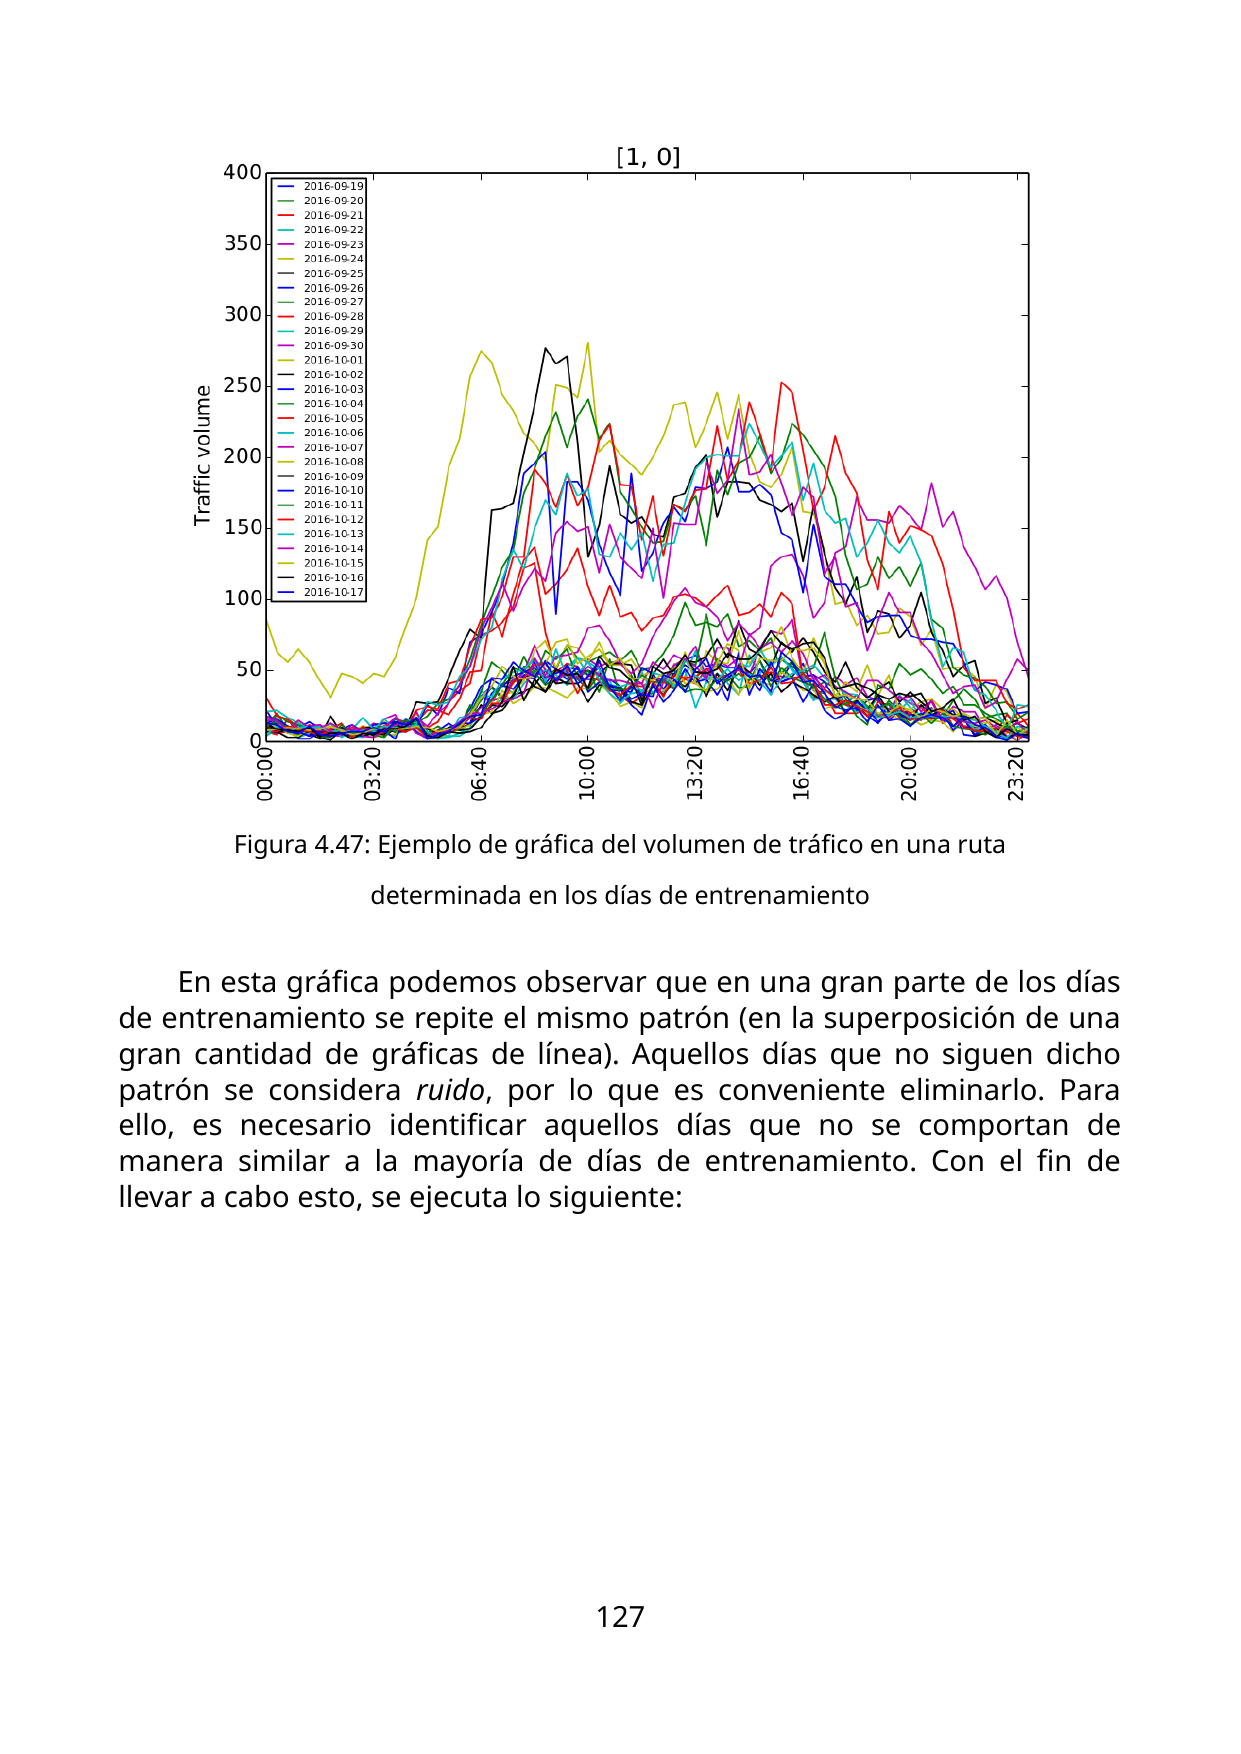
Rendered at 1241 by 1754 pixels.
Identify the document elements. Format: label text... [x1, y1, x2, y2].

text Figura 4.47: Ejemplo de gráfica del volumen de tráfico en una ruta determinada en los días de entrenamiento [158, 810, 1082, 911]
picture [158, 130, 1082, 810]
text En esta gráfica podemos observar que en una gran parte de los días de entrenamiento se repite el mismo patrón (en la superposición de una gran cantidad de gráficas de línea). Aquellos días que no siguen dicho patrón se considera ruido, por lo que es conveniente eliminarlo. Para ello, es necesario identificar aquellos días que no se comportan de manera similar a la mayoría de días de entrenamiento. Con el fin de llevar a cabo esto, se ejecuta lo siguiente: [118, 962, 1122, 1216]
